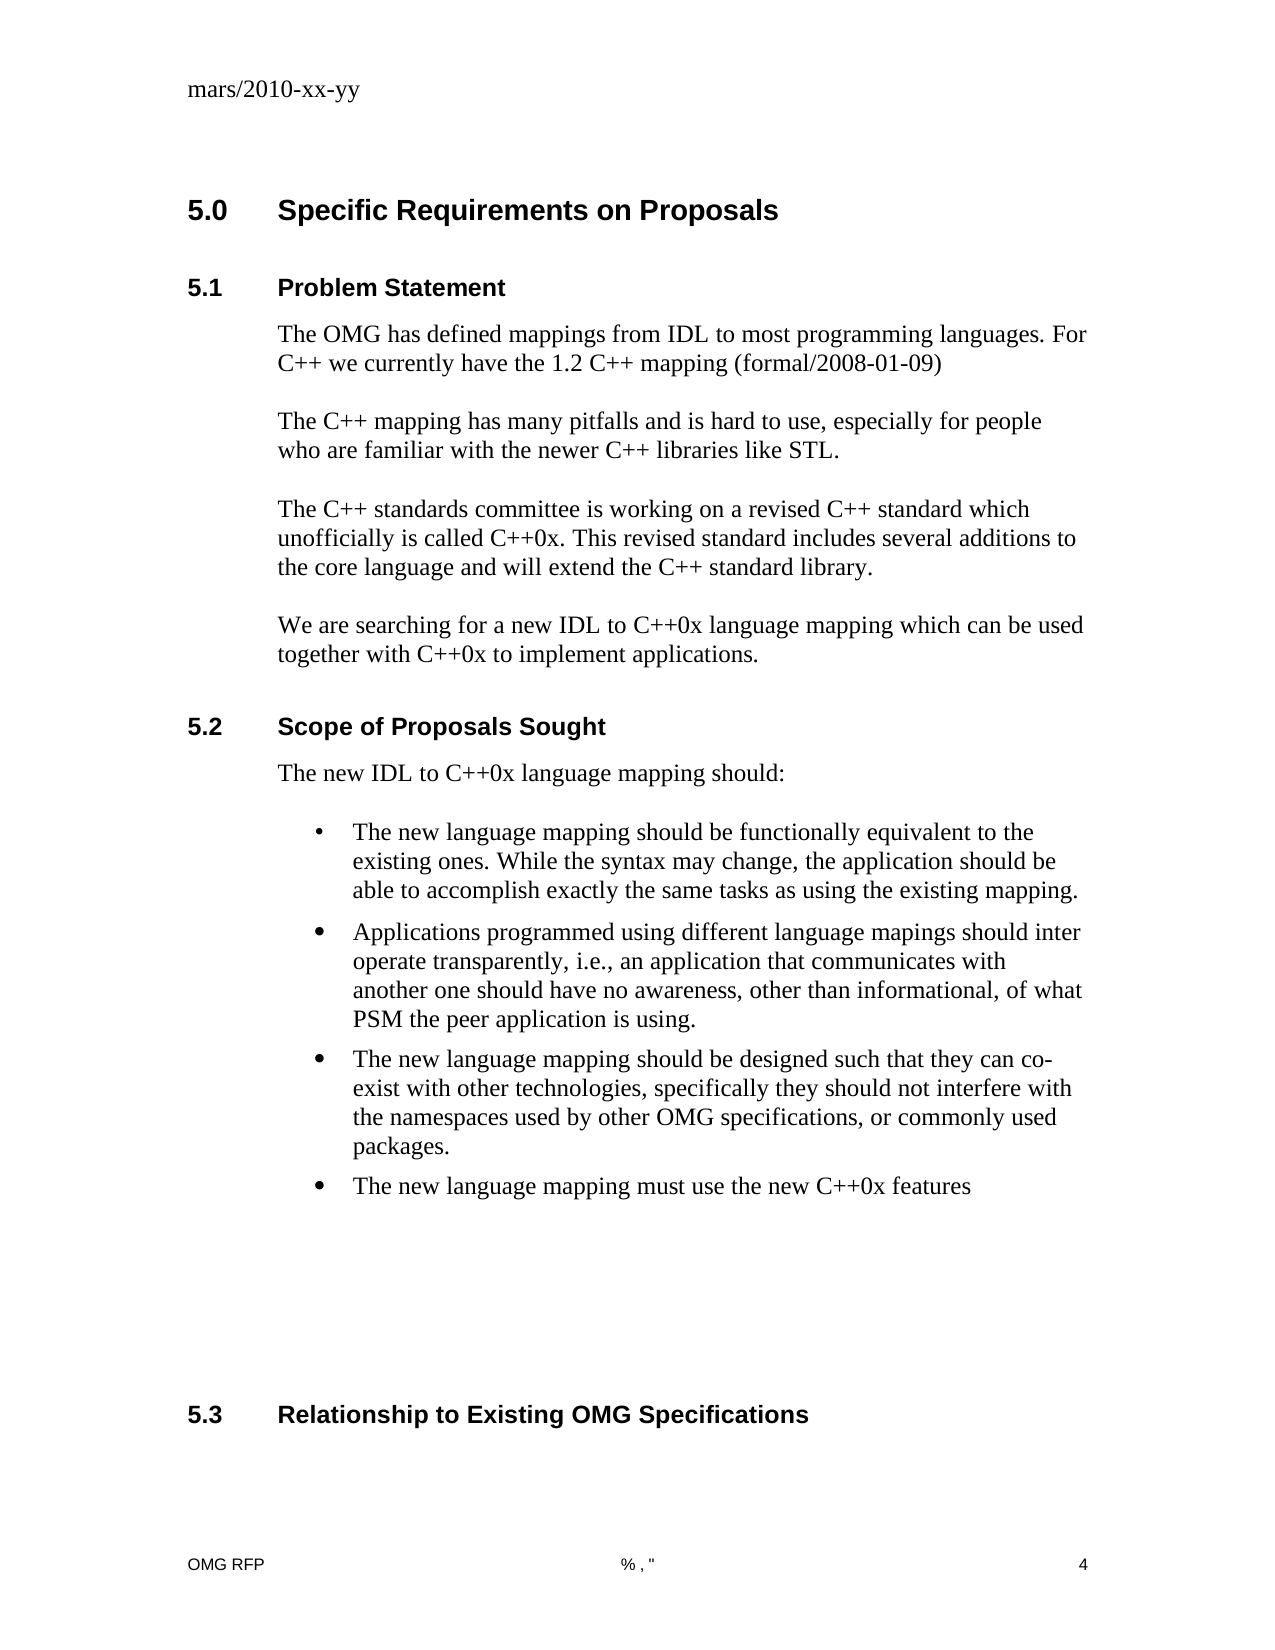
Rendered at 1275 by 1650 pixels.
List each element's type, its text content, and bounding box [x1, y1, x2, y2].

list Applications programmed using different language mapings should inter operate transparently, i.e., an application that communicates with another one should have no awareness, other than informational, of what PSM the peer application is using. [315, 917, 1087, 1033]
text The OMG has defined mappings from IDL to most programming languages. For C++ we currently have the 1.2 C++ mapping (formal/2008-01-09) [277, 319, 1087, 377]
subtitle Scope of Proposals Sought [187, 712, 1087, 742]
text The C++ standards committee is working on a revised C++ standard which unofficially is called C++0x. This revised standard includes several additions to the core language and will extend the C++ standard library. [277, 494, 1087, 581]
subtitle Problem Statement [187, 273, 1087, 302]
text The new IDL to C++0x language mapping should: [277, 758, 1087, 787]
list The new language mapping must use the new C++0x features [315, 1171, 1087, 1200]
subtitle Relationship to Existing OMG Specifications [187, 1400, 1087, 1429]
subtitle Specific Requirements on Proposals [187, 194, 1087, 227]
text The C++ mapping has many pitfalls and is hard to use, especially for people who are familiar with the newer C++ libraries like STL. [277, 406, 1087, 464]
